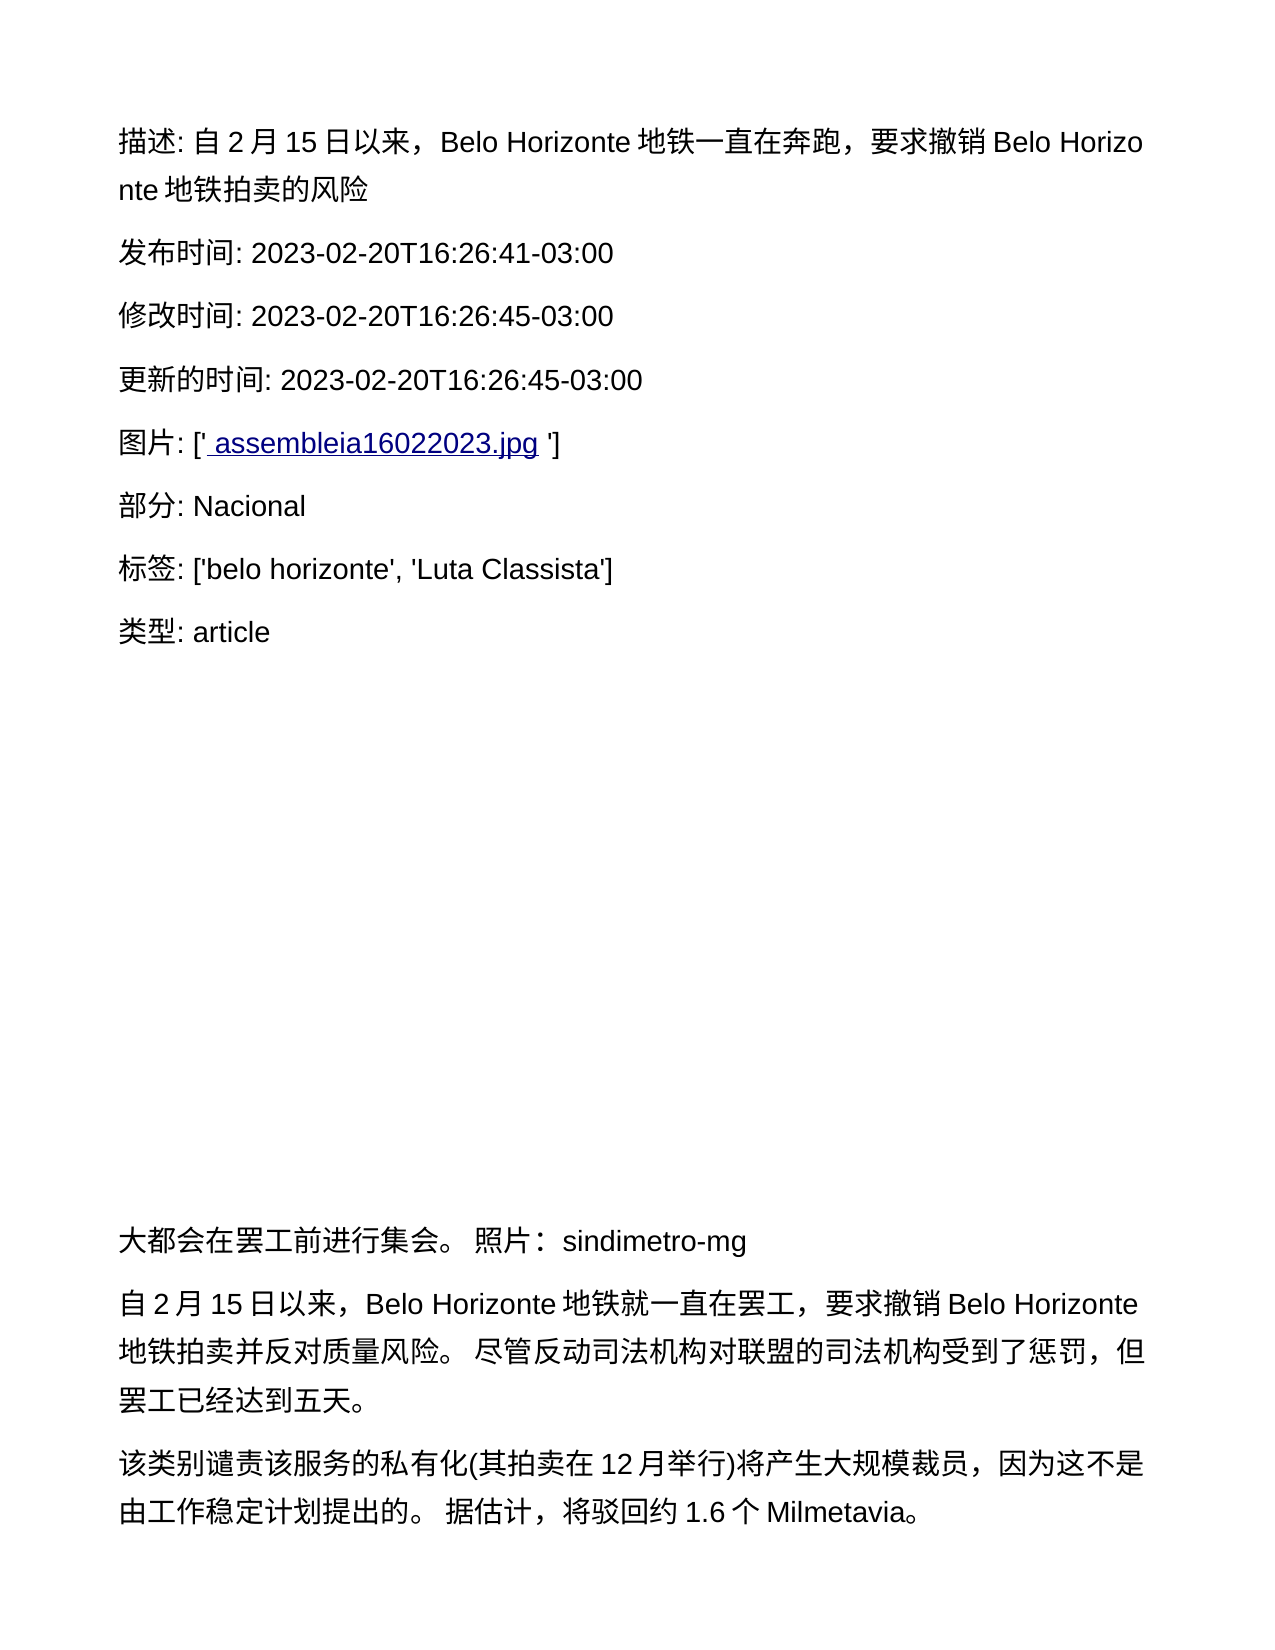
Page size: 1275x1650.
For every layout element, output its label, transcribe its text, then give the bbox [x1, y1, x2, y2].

text 标签: ['belo horizonte', 'Luta Classista'] [118, 545, 1157, 588]
text 部分: Nacional [118, 482, 1157, 524]
text 图片: [' assembleia16022023.jpg '] [118, 419, 1157, 461]
text 发布时间: 2023-02-20T16:26:41-03:00 [118, 230, 1157, 272]
text 修改时间: 2023-02-20T16:26:45-03:00 [118, 293, 1157, 335]
text 大都会在罢工前进行集会。 照片：sindimetro-mg [118, 672, 1157, 1259]
text 自2月15日以来，Belo Horizo​​nte地铁就一直在罢工，要求撤销Belo Horizo​​nte地铁拍卖并反对质量风险。 尽管反动司法机构对联盟的司法机构受到了惩罚，但罢工已经达到五天。 [118, 1280, 1157, 1419]
text 该类别谴责该服务的私有化(其拍卖在12月举行)将产生大规模裁员，因为这不是由工作稳定计划提出的。 据估计，将驳回约1.6个Milmetavia。 [118, 1440, 1157, 1531]
text 更新的时间: 2023-02-20T16:26:45-03:00 [118, 356, 1157, 398]
text 类型: article [118, 608, 1157, 651]
text 描述: 自2月15日以来，Belo Horizo​​nte地铁一直在奔跑，要求撤销Belo Horizo​​nte地铁拍卖的风险 [118, 118, 1157, 209]
